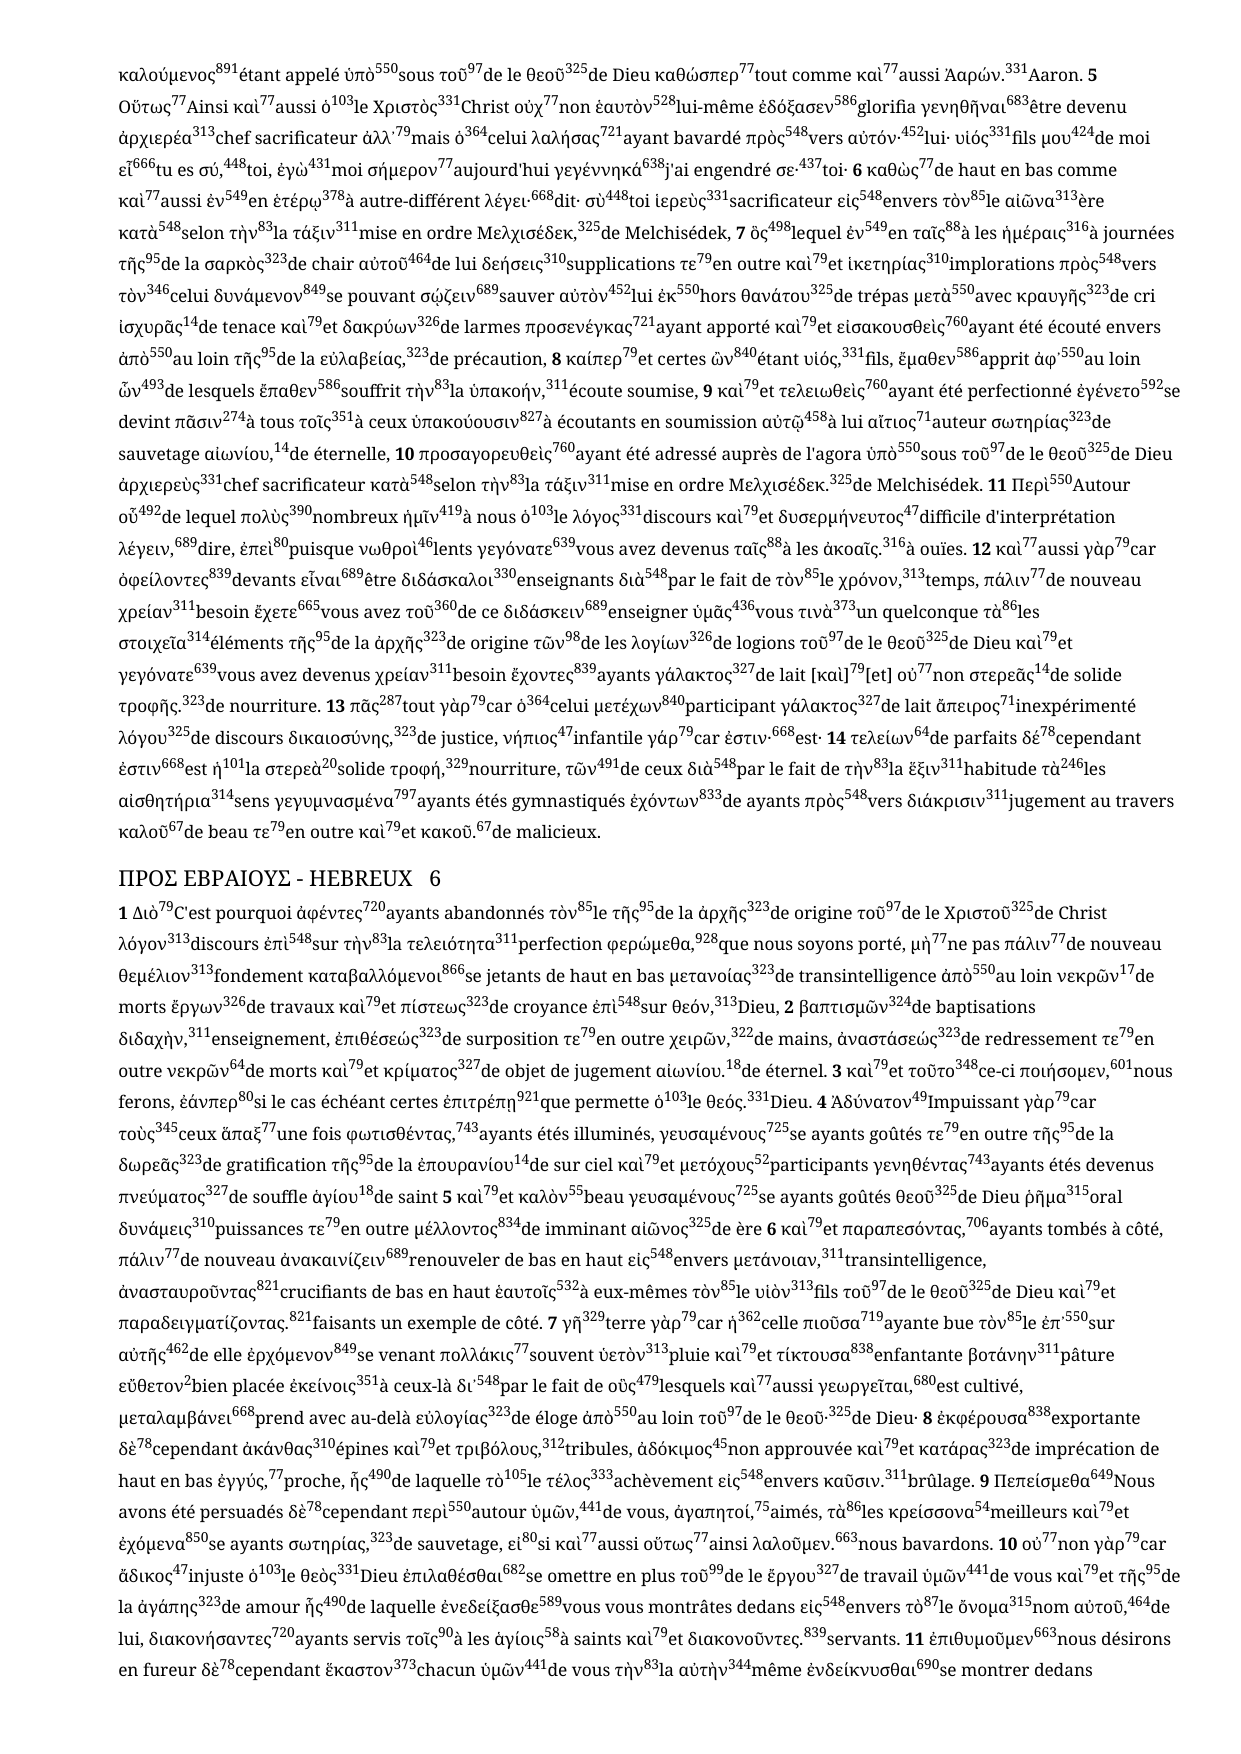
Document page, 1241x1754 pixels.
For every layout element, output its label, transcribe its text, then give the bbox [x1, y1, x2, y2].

text ΠΡΟΣ ΕΒΡΑΙΟΥΣ - HEBREUX 6 [118, 863, 1181, 892]
text 1 Πᾶς287Tout γὰρ79car ἀρχιερεὺς331chef sacrificateur ἐξ550hors ἀνθρώπων324de êtres humains λαμβανόμενος891étant pris ὑπὲρ550au-dessus ἀνθρώπων324de êtres humains καθίσταται680est constitué τὰ347ces πρὸς548vers τὸν85le θεόν,313Dieu, ἵνα80afin que προσφέρῃ921que apporte δῶρά314dons τε79en outre καὶ79et θυσίας310sacrifices ὑπὲρ550au-dessus ἁμαρτιῶν,322de fautes, 2 μετριοπαθεῖν689mesurer la souffrance δυνάμενος867se pouvant τοῖς351à ceux ἀγνοοῦσιν827à méconnaissants καὶ79et πλανωμένοις,879à étants égarés, ἐπεὶ80puisque καὶ77aussi αὐτὸς469lui περίκειται680est couché autour ἀσθένειαν311infirmité 3 καὶ79et δι᾽548par le fait de αὐτὴν450elle ὀφείλει,668doit, καθὼς77de haut en bas comme περὶ550autour τοῦ97de le λαοῦ,325de peuple, οὕτως77ainsi καὶ77aussi περὶ550autour αὐτοῦ537de lui-même προσφέρειν689apporter περὶ550autour ἁμαρτιῶν.322de fautes. 4 καὶ79et οὐχ77non ἑαυτῷ533à lui-même τις390un quelconque λαμβάνει668prend τὴν83la τιμὴν311valeur ἀλλὰ79mais καλούμενος891étant appelé ὑπὸ550sous τοῦ97de le θεοῦ325de Dieu καθώσπερ77tout comme καὶ77aussi Ἀαρών.331Aaron. 5 Οὕτως77Ainsi καὶ77aussi ὁ103le Χριστὸς331Christ οὐχ77non ἑαυτὸν528lui-même ἐδόξασεν586glorifia γενηθῆναι683être devenu ἀρχιερέα313chef sacrificateur ἀλλ᾽79mais ὁ364celui λαλήσας721ayant bavardé πρὸς548vers αὐτόν·452lui· υἱός331fils μου424de moi εἶ666tu es σύ,448toi, ἐγὼ431moi σήμερον77aujourd'hui γεγέννηκά638j'ai engendré σε·437toi· 6 καθὼς77de haut en bas comme καὶ77aussi ἐν549en ἑτέρῳ378à autre-différent λέγει·668dit· σὺ448toi ἱερεὺς331sacrificateur εἰς548envers τὸν85le αἰῶνα313ère κατὰ548selon τὴν83la τάξιν311mise en ordre Μελχισέδεκ,325de Melchisédek, 7 ὃς498lequel ἐν549en ταῖς88à les ἡμέραις316à journées τῆς95de la σαρκὸς323de chair αὐτοῦ464de lui δεήσεις310supplications τε79en outre καὶ79et ἱκετηρίας310implorations πρὸς548vers τὸν346celui δυνάμενον849se pouvant σῴζειν689sauver αὐτὸν452lui ἐκ550hors θανάτου325de trépas μετὰ550avec κραυγῆς323de cri ἰσχυρᾶς14de tenace καὶ79et δακρύων326de larmes προσενέγκας721ayant apporté καὶ79et εἰσακουσθεὶς760ayant été écouté envers ἀπὸ550au loin τῆς95de la εὐλαβείας,323de précaution, 8 καίπερ79et certes ὢν840étant υἱός,331fils, ἔμαθεν586apprit ἀφ᾽550au loin ὧν493de lesquels ἔπαθεν586souffrit τὴν83la ὑπακοήν,311écoute soumise, 9 καὶ79et τελειωθεὶς760ayant été perfectionné ἐγένετο592se devint πᾶσιν274à tous τοῖς351à ceux ὑπακούουσιν827à écoutants en soumission αὐτῷ458à lui αἴτιος71auteur σωτηρίας323de sauvetage αἰωνίου,14de éternelle, 10 προσαγορευθεὶς760ayant été adressé auprès de l'agora ὑπὸ550sous τοῦ97de le θεοῦ325de Dieu ἀρχιερεὺς331chef sacrificateur κατὰ548selon τὴν83la τάξιν311mise en ordre Μελχισέδεκ.325de Melchisédek. 11 Περὶ550Autour οὗ492de lequel πολὺς390nombreux ἡμῖν419à nous ὁ103le λόγος331discours καὶ79et δυσερμήνευτος47difficile d'interprétation λέγειν,689dire, ἐπεὶ80puisque νωθροὶ46lents γεγόνατε639vous avez devenus ταῖς88à les ἀκοαῖς.316à ouïes. 12 καὶ77aussi γὰρ79car ὀφείλοντες839devants εἶναι689être διδάσκαλοι330enseignants διὰ548par le fait de τὸν85le χρόνον,313temps, πάλιν77de nouveau χρείαν311besoin ἔχετε665vous avez τοῦ360de ce διδάσκειν689enseigner ὑμᾶς436vous τινὰ373un quelconque τὰ86les στοιχεῖα314éléments τῆς95de la ἀρχῆς323de origine τῶν98de les λογίων326de logions τοῦ97de le θεοῦ325de Dieu καὶ79et γεγόνατε639vous avez devenus χρείαν311besoin ἔχοντες839ayants γάλακτος327de lait [καὶ]79[et] οὐ77non στερεᾶς14de solide τροφῆς.323de nourriture. 13 πᾶς287tout γὰρ79car ὁ364celui μετέχων840participant γάλακτος327de lait ἄπειρος71inexpérimenté λόγου325de discours δικαιοσύνης,323de justice, νήπιος47infantile γάρ79car ἐστιν·668est· 14 τελείων64de parfaits δέ78cependant ἐστιν668est ἡ101la στερεὰ20solide τροφή,329nourriture, τῶν491de ceux διὰ548par le fait de τὴν83la ἕξιν311habitude τὰ246les αἰσθητήρια314sens γεγυμνασμένα797ayants étés gymnastiqués ἐχόντων833de ayants πρὸς548vers διάκρισιν311jugement au travers καλοῦ67de beau τε79en outre καὶ79et κακοῦ.67de malicieux. [118, 59, 1181, 844]
text 1 Διὸ79C'est pourquoi ἀφέντες720ayants abandonnés τὸν85le τῆς95de la ἀρχῆς323de origine τοῦ97de le Χριστοῦ325de Christ λόγον313discours ἐπὶ548sur τὴν83la τελειότητα311perfection φερώμεθα,928que nous soyons porté, μὴ77ne pas πάλιν77de nouveau θεμέλιον313fondement καταβαλλόμενοι866se jetants de haut en bas μετανοίας323de transintelligence ἀπὸ550au loin νεκρῶν17de morts ἔργων326de travaux καὶ79et πίστεως323de croyance ἐπὶ548sur θεόν,313Dieu, 2 βαπτισμῶν324de baptisations διδαχὴν,311enseignement, ἐπιθέσεώς323de surposition τε79en outre χειρῶν,322de mains, ἀναστάσεώς323de redressement τε79en outre νεκρῶν64de morts καὶ79et κρίματος327de objet de jugement αἰωνίου.18de éternel. 3 καὶ79et τοῦτο348ce-ci ποιήσομεν,601nous ferons, ἐάνπερ80si le cas échéant certes ἐπιτρέπῃ921que permette ὁ103le θεός.331Dieu. 4 Ἀδύνατον49Impuissant γὰρ79car τοὺς345ceux ἅπαξ77une fois φωτισθέντας,743ayants étés illuminés, γευσαμένους725se ayants goûtés τε79en outre τῆς95de la δωρεᾶς323de gratification τῆς95de la ἐπουρανίου14de sur ciel καὶ79et μετόχους52participants γενηθέντας743ayants étés devenus πνεύματος327de souffle ἁγίου18de saint 5 καὶ79et καλὸν55beau γευσαμένους725se ayants goûtés θεοῦ325de Dieu ῥῆμα315oral δυνάμεις310puissances τε79en outre μέλλοντος834de imminant αἰῶνος325de ère 6 καὶ79et παραπεσόντας,706ayants tombés à côté, πάλιν77de nouveau ἀνακαινίζειν689renouveler de bas en haut εἰς548envers μετάνοιαν,311transintelligence, ἀνασταυροῦντας821crucifiants de bas en haut ἑαυτοῖς532à eux-mêmes τὸν85le υἱὸν313fils τοῦ97de le θεοῦ325de Dieu καὶ79et παραδειγματίζοντας.821faisants un exemple de côté. 7 γῆ329terre γὰρ79car ἡ362celle πιοῦσα719ayante bue τὸν85le ἐπ᾽550sur αὐτῆς462de elle ἐρχόμενον849se venant πολλάκις77souvent ὑετὸν313pluie καὶ79et τίκτουσα838enfantante βοτάνην311pâture εὔθετον2bien placée ἐκείνοις351à ceux-là δι᾽548par le fait de οὓς479lesquels καὶ77aussi γεωργεῖται,680est cultivé, μεταλαμβάνει668prend avec au-delà εὐλογίας323de éloge ἀπὸ550au loin τοῦ97de le θεοῦ·325de Dieu· 8 ἐκφέρουσα838exportante δὲ78cependant ἀκάνθας310épines καὶ79et τριβόλους,312tribules, ἀδόκιμος45non approuvée καὶ79et κατάρας323de imprécation de haut en bas ἐγγύς,77proche, ἧς490de laquelle τὸ105le τέλος333achèvement εἰς548envers καῦσιν.311brûlage. 9 Πεπείσμεθα649Nous avons été persuadés δὲ78cependant περὶ550autour ὑμῶν,441de vous, ἀγαπητοί,75aimés, τὰ86les κρείσσονα54meilleurs καὶ79et ἐχόμενα850se ayants σωτηρίας,323de sauvetage, εἰ80si καὶ77aussi οὕτως77ainsi λαλοῦμεν.663nous bavardons. 10 οὐ77non γὰρ79car ἄδικος47injuste ὁ103le θεὸς331Dieu ἐπιλαθέσθαι682se omettre en plus τοῦ99de le ἔργου327de travail ὑμῶν441de vous καὶ79et τῆς95de la ἀγάπης323de amour ἧς490de laquelle ἐνεδείξασθε589vous vous montrâtes dedans εἰς548envers τὸ87le ὄνομα315nom αὐτοῦ,464de lui, διακονήσαντες720ayants servis τοῖς90à les ἁγίοις58à saints καὶ79et διακονοῦντες.839servants. 11 ἐπιθυμοῦμεν663nous désirons en fureur δὲ78cependant ἕκαστον373chacun ὑμῶν441de vous τὴν83la αὐτὴν344même ἐνδείκνυσθαι690se montrer dedans σπουδὴν311hâte πρὸς548vers τὴν83la πληροφορίαν311colportée plénitude τῆς95de la ἐλπίδος323de espérance ἄχρι552jusqu'à l'extrémité τέλους,327de achèvement, 12 ἵνα80afin que μὴ77ne pas νωθροὶ46lents γένησθε,902que vous vous deveniez, μιμηταὶ330mimes δὲ78cependant τῶν357de ceux διὰ550par πίστεως323de croyance καὶ79et μακροθυμίας323de distance de fureur κληρονομούντων833de héritants τὰς82les ἐπαγγελίας.310promesses. 13 Τῷ91à Le γὰρ79car Ἀβραὰμ319à Abraam ἐπαγγειλάμενος740se ayant promis ὁ103le θεός,331Dieu, ἐπεὶ80puisque κατ᾽550contre οὐδενὸς384de aucun εἶχεν625avait μείζονος65de plus grand ὀμόσαι,681jurer, ὤμοσεν586jura καθ᾽550contre ἑαυτοῦ537de lui-même 14 λέγων·840disant· εἰ80si μὴν340certainement εὐλογῶν840élogiant εὐλογήσω602j'élogierai σε437toi καὶ79et πληθύνων840multipliant πληθυνῶ602je multiplierai σε·437toi· 15 καὶ79et οὕτως77ainsi μακροθυμήσας721ayant éloigné fureur ἐπέτυχεν586obtint le dessus τῆς95de la ἐπαγγελίας.323de promesse. 16 ἄνθρωποι330êtres humains γὰρ79car κατὰ550contre τοῦ97de le μείζονος65de plus grand ὀμνύουσιν,667jurent, καὶ79et πάσης279de toute αὐτοῖς457à eux ἀντιλογίας323de contradiction πέρας333limite εἰς548envers βεβαίωσιν311confirmation ὁ103le ὅρκος·331serment· 17 ἐν549en ᾧ488à lequel περισσότερον77plus surabondamment βουλόμενος867se ayant dessein ὁ103le θεὸς331Dieu ἐπιδεῖξαι681montrer sûrement τοῖς90à les κληρονόμοις318à héritiers τῆς95de la ἐπαγγελίας323de promesse τὸ87le ἀμετάθετον55immuable τῆς95de la βουλῆς323de dessein αὐτοῦ464de lui ἐμεσίτευσεν586médiatisa ὅρκῳ,319à serment, 18 ἵνα80afin que διὰ550par δύο192de deux πραγμάτων326de actes ἀμεταθέτων,17de immuables, ἐν549en οἷς487à lesquels ἀδύνατον49impuissant ψεύσασθαι682se mentir [τὸν]85[le] θεόν,313Dieu, ἰσχυρὰν51tenace παράκλησιν311appel à côté ἔχωμεν916que nous ayons οἱ363ceux καταφυγόντες720ayants fuis de haut en bas κρατῆσαι681saisir avec force τῆς95de la προκειμένης859de se couchante devant ἐλπίδος·323de espérance· 19 ἣν478laquelle ὡς80comme ἄγκυραν311ancre ἔχομεν663nous avons τῆς95de la ψυχῆς323de âme ἀσφαλῆ51sécurisante τε79en outre καὶ79et βεβαίαν51ferme καὶ79et εἰσερχομένην847se venante à l'intérieur εἰς548envers τὸ87le ἐσώτερον55plus au dedans τοῦ99de le καταπετάσματος,327de rideau étendu, 20 ὅπου77là où πρόδρομος71avant-coureur ὑπὲρ550au-dessus ἡμῶν423de nous εἰσῆλθεν586vint à l'intérieur Ἰησοῦς,331Iésous, κατὰ548selon τὴν83la τάξιν311mise en ordre Μελχισέδεκ325de Melchisédek ἀρχιερεὺς331chef sacrificateur γενόμενος740se ayant devenu εἰς548envers τὸν85le αἰῶνα.313ère. [118, 897, 1181, 1682]
